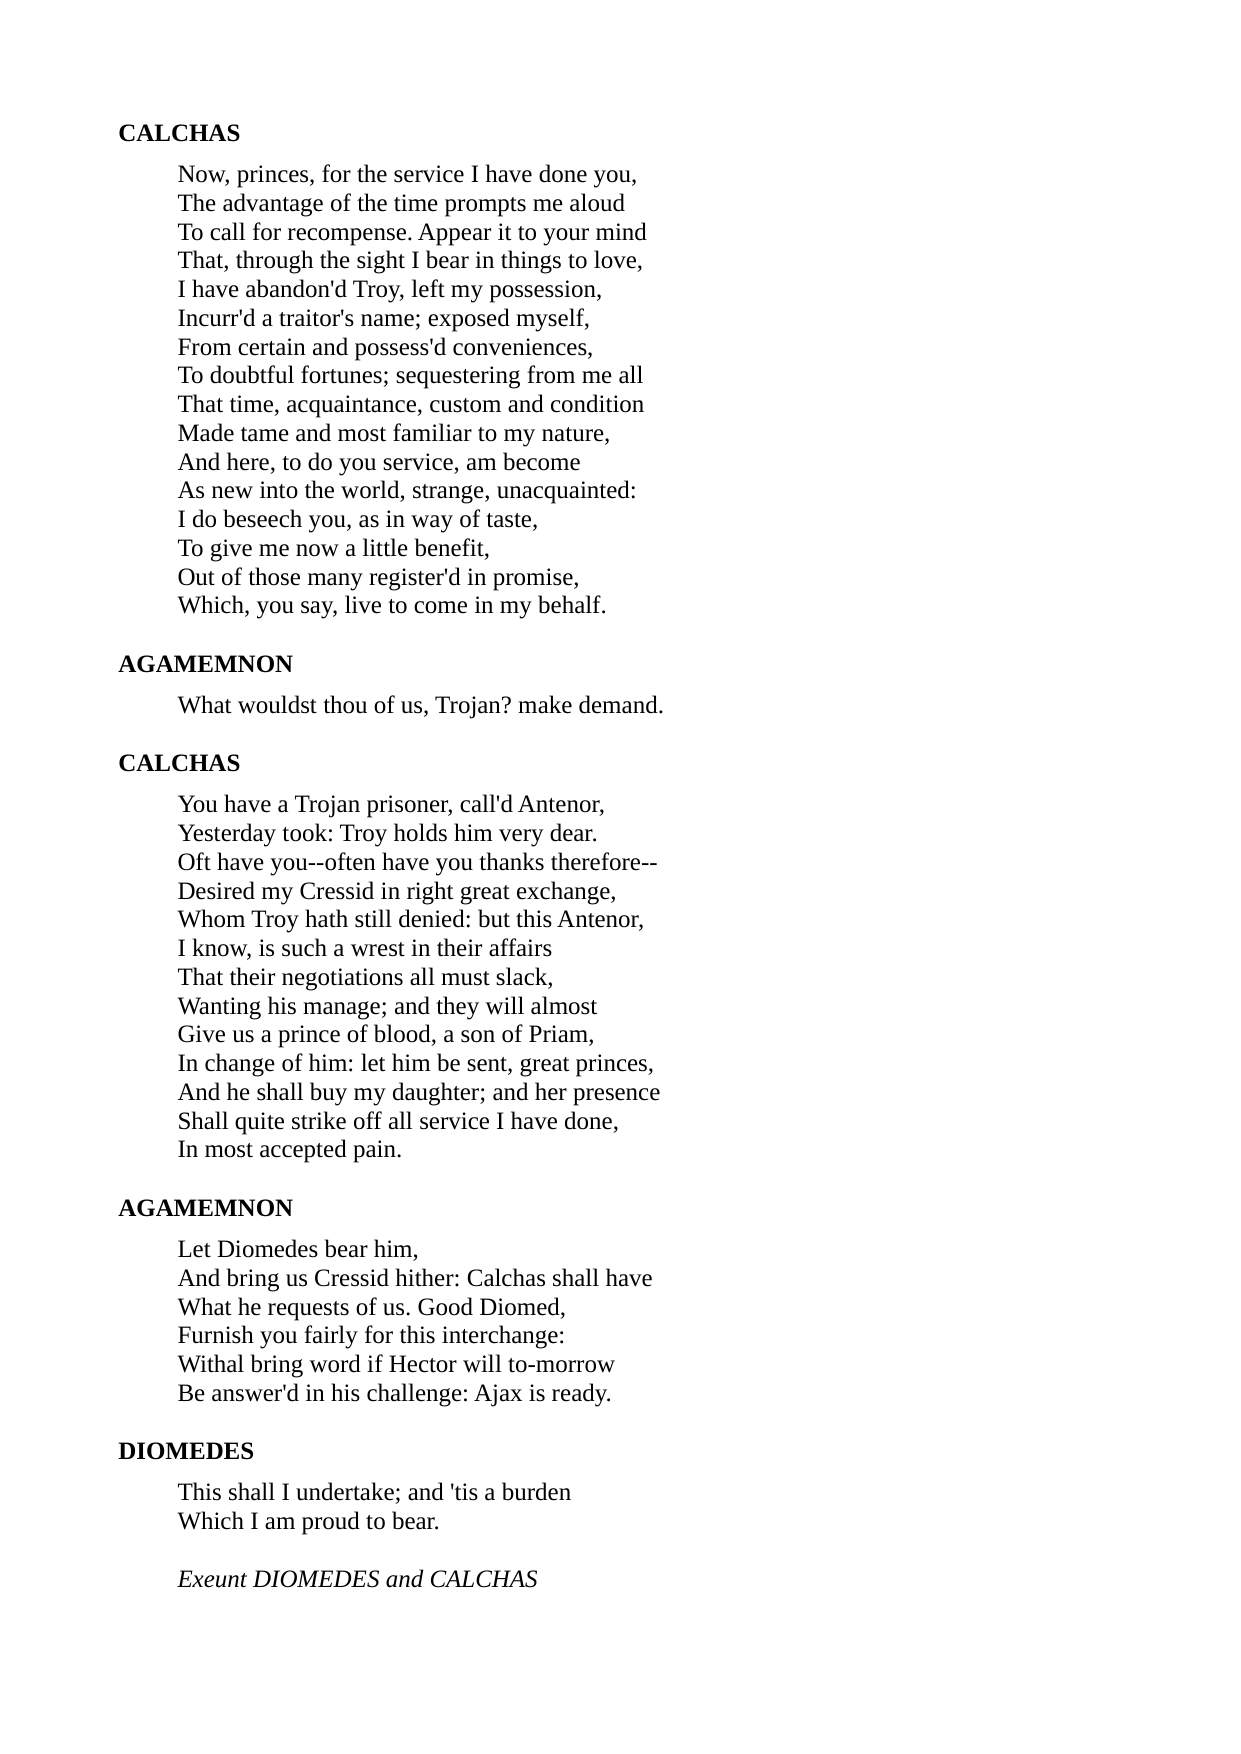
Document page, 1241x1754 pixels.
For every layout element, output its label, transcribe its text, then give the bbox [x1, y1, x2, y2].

text You have a Trojan prisoner, call'd Antenor, Yesterday took: Troy holds him very dear. Oft have you--often have you thanks therefore-- Desired my Cressid in right great exchange, Whom Troy hath still denied: but this Antenor, I know, is such a wrest in their affairs That their negotiations all must slack, Wanting his manage; and they will almost Give us a prince of blood, a son of Priam, In change of him: let him be sent, great princes, And he shall buy my daughter; and her presence Shall quite strike off all service I have done, In most accepted pain. [177, 789, 1063, 1163]
text This shall I undertake; and 'tis a burden Which I am proud to bear. [177, 1477, 1063, 1535]
text CALCHAS [118, 748, 1122, 777]
text What wouldst thou of us, Trojan? make demand. [177, 690, 1063, 719]
text Exeunt DIOMEDES and CALCHAS [177, 1564, 1063, 1593]
text AGAMEMNON [118, 1193, 1122, 1222]
text CALCHAS [118, 118, 1122, 147]
text Now, princes, for the service I have done you, The advantage of the time prompts me aloud To call for recompense. Appear it to your mind That, through the sight I bear in things to love, I have abandon'd Troy, left my possession, Incurr'd a traitor's name; exposed myself, From certain and possess'd conveniences, To doubtful fortunes; sequestering from me all That time, acquaintance, custom and condition Made tame and most familiar to my nature, And here, to do you service, am become As new into the world, strange, unacquainted: I do beseech you, as in way of taste, To give me now a little benefit, Out of those many register'd in promise, Which, you say, live to come in my behalf. [177, 159, 1063, 619]
text AGAMEMNON [118, 649, 1122, 678]
text Let Diomedes bear him, And bring us Cressid hither: Calchas shall have What he requests of us. Good Diomed, Furnish you fairly for this interchange: Withal bring word if Hector will to-morrow Be answer'd in his challenge: Ajax is ready. [177, 1234, 1063, 1407]
text DIOMEDES [118, 1436, 1122, 1465]
